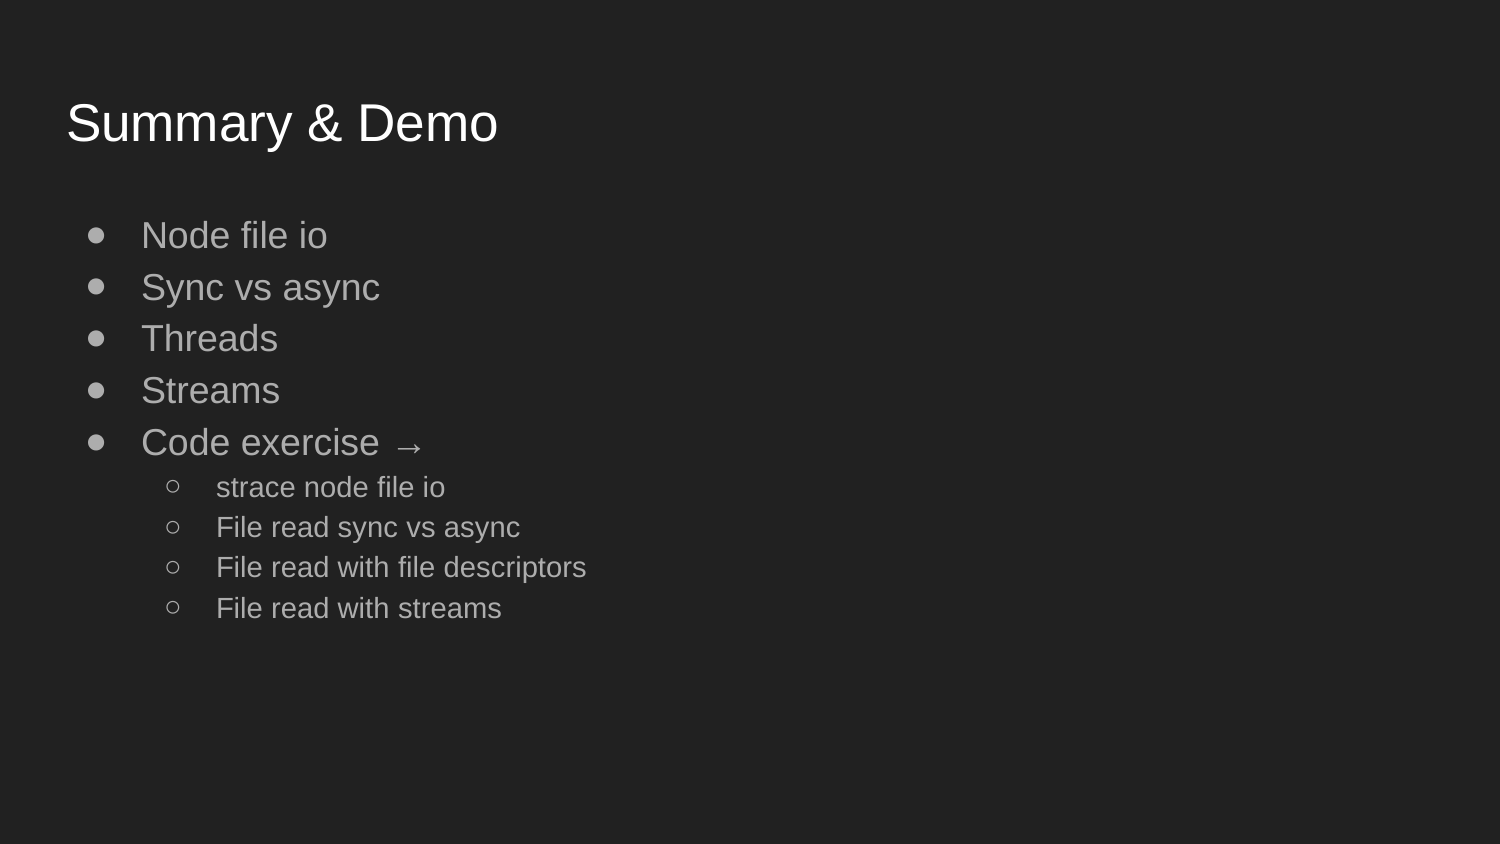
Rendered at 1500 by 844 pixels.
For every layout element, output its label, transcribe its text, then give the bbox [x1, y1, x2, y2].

title Summary & Demo [51, 72, 1449, 167]
list Node file io Sync vs async Threads Streams Code exercise → strace node file io File read sync vs async File read with file descriptors File read with streams [51, 189, 1449, 750]
